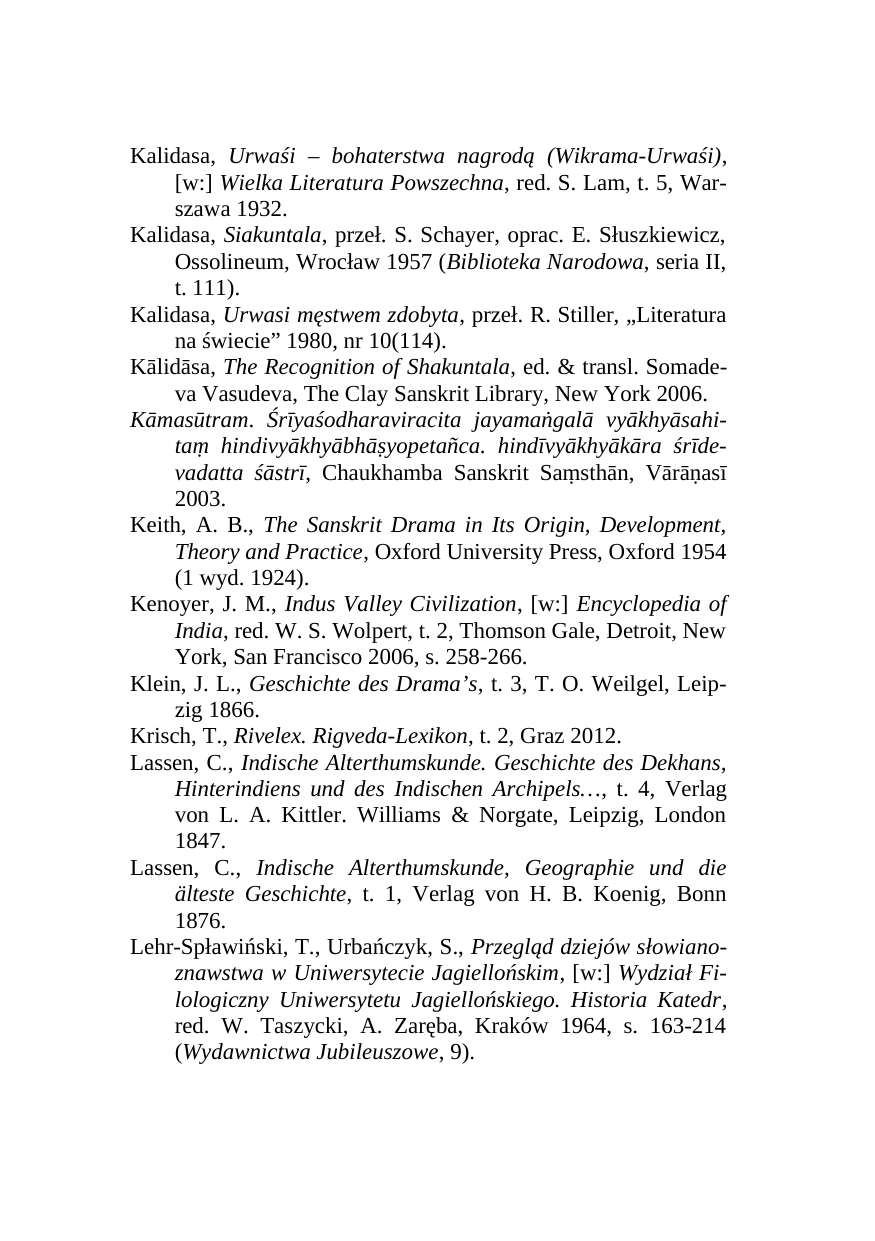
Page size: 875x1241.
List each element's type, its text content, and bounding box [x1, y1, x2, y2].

text Lassen, C., Indische Alterthumskunde. Geschichte des Dekhans, Hinterindiens und des Indischen Archipels…, t. 4, Verlag von L. A. Kittler. Williams & Norgate, Leipzig, London 1847. [130, 748, 727, 854]
text Kalidasa, Urwaśi – bohaterstwa nagrodą (Wikrama-Urwaśi), [w:] Wielka Literatura Powszechna, red. S. Lam, t. 5, War- szawa 1932. [130, 142, 727, 222]
text Kenoyer, J. M., Indus Valley Civilization, [w:] Encyclopedia of India, red. W. S. Wolpert, t. 2, Thomson Gale, Detroit, New York, San Francisco 2006, s. 258-266. [130, 591, 727, 669]
text Kāmasūtram. Śrīyaśodharaviracita jayamaṅgalā vyākhyāsahi- taṃ hindivyākhyābhāṣyopetañca. hindīvyākhyākāra śrīde- vadatta śāstrī, Chaukhamba Sanskrit Saṃsthān, Vārāṇasī 2003. [130, 406, 727, 511]
text Keith, A. B., The Sanskrit Drama in Its Origin, Development, Theory and Practice, Oxford University Press, Oxford 1954 (1 wyd. 1924). [130, 511, 727, 591]
text Krisch, T., Rivelex. Rigveda-Lexikon, t. 2, Graz 2012. [130, 722, 762, 748]
text Lehr-Spławiński, T., Urbańczyk, S., Przegląd dziejów słowiano- znawstwa w Uniwersytecie Jagiellońskim, [w:] Wydział Fi- lologiczny Uniwersytetu Jagiellońskiego. Historia Katedr, red. W. Taszycki, A. Zaręba, Kraków 1964, s. 163-214 (Wydawnictwa Jubileuszowe, 9). [130, 933, 727, 1065]
text Lassen, C., Indische Alterthumskunde, Geographie und die älteste Geschichte, t. 1, Verlag von H. B. Koenig, Bonn 1876. [130, 854, 727, 933]
text Kālidāsa, The Recognition of Shakuntala, ed. & transl. Somade- va Vasudeva, The Clay Sanskrit Library, New York 2006. [130, 353, 727, 406]
text Klein, J. L., Geschichte des Drama’s, t. 3, T. O. Weilgel, Leip- zig 1866. [130, 669, 727, 722]
text Kalidasa, Siakuntala, przeł. S. Schayer, oprac. E. Słuszkiewicz, Ossolineum, Wrocław 1957 (Biblioteka Narodowa, seria II, t. 111). [130, 222, 727, 301]
text Kalidasa, Urwasi męstwem zdobyta, przeł. R. Stiller, „Literatura na świecie” 1980, nr 10(114). [130, 301, 727, 353]
